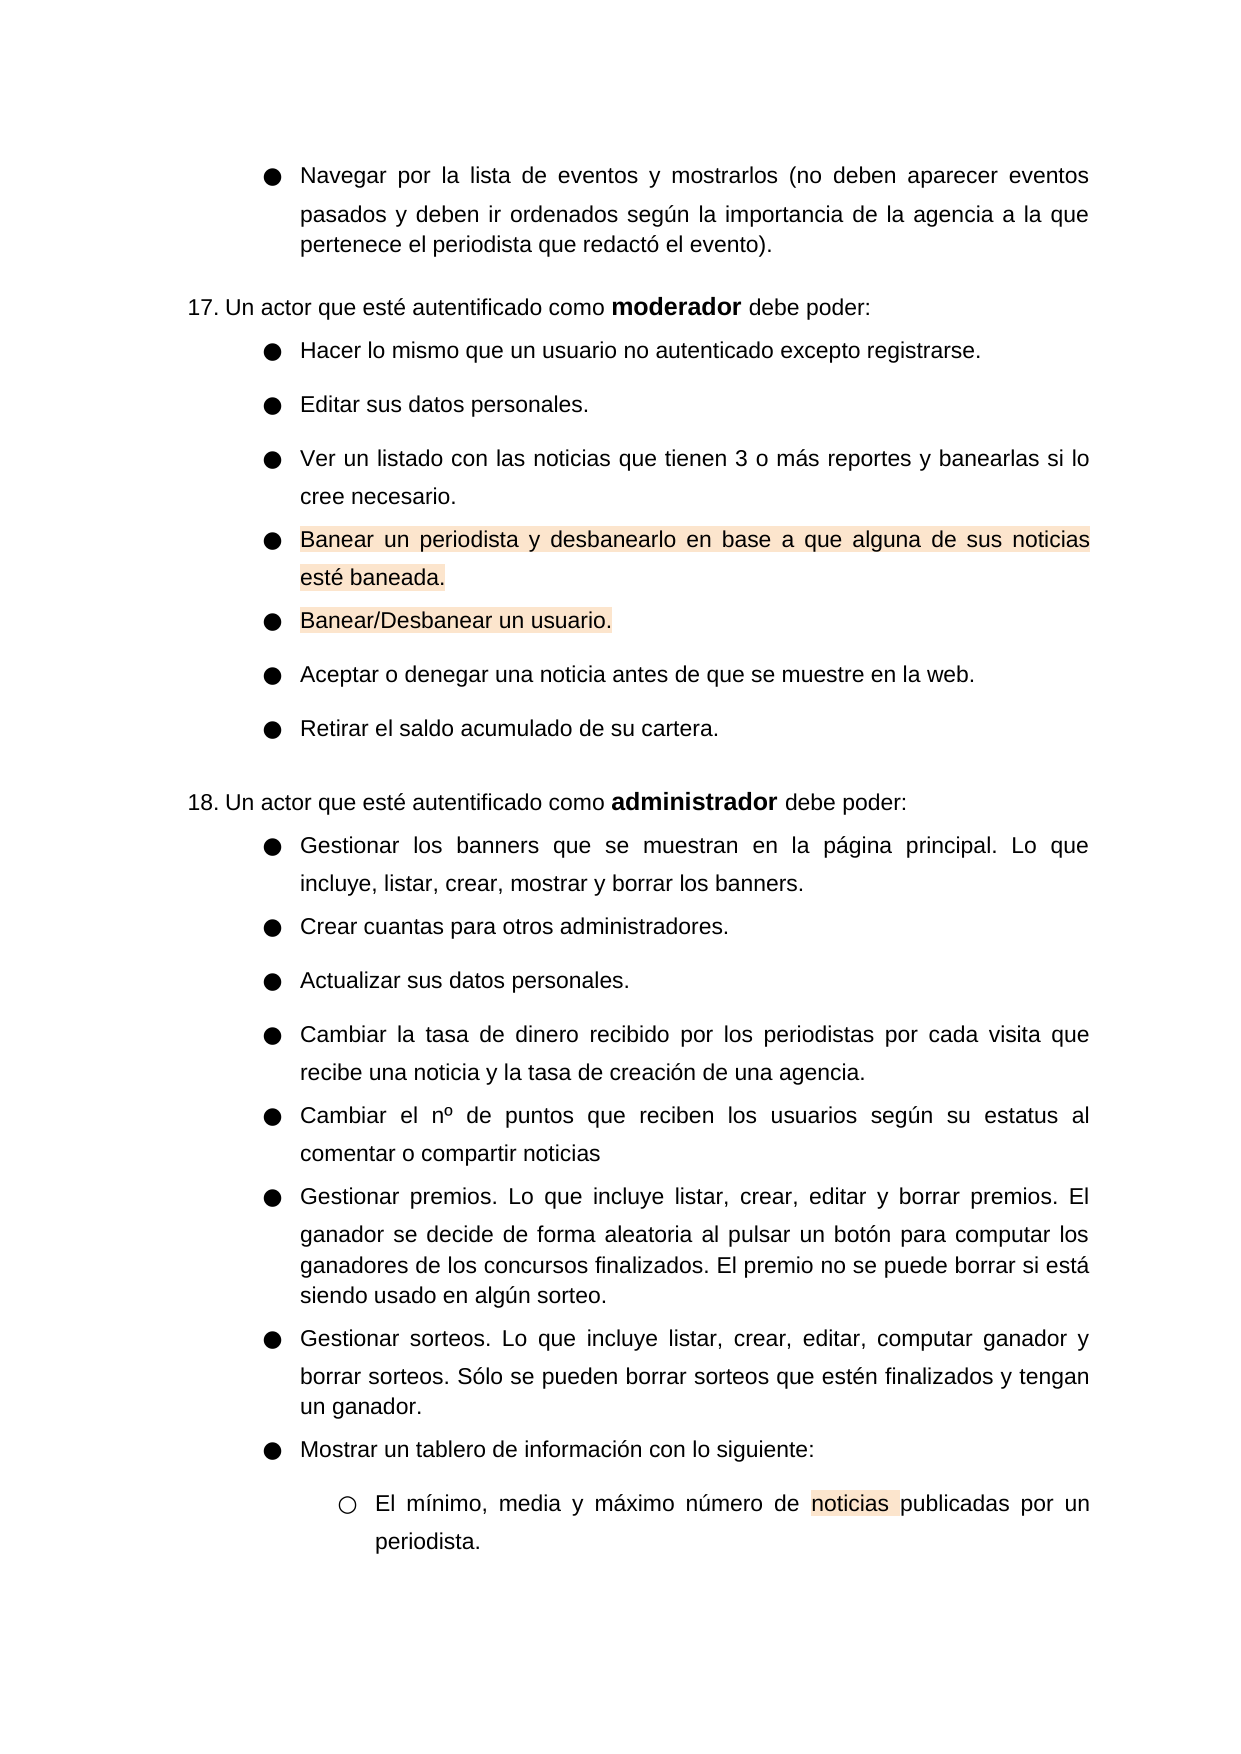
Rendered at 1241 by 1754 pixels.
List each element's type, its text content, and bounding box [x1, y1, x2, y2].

list Un actor que esté autentificado como moderador debe poder: [187, 291, 1090, 320]
list Banear/Desbanear un usuario. [262, 594, 1090, 641]
list Hacer lo mismo que un usuario no autenticado excepto registrarse. [262, 324, 1090, 371]
list El mínimo, media y máximo número de noticias publicadas por un periodista. [337, 1477, 1090, 1554]
list Cambiar la tasa de dinero recibido por los periodistas por cada visita que recibe una noticia y la tasa de creación de una agencia. [262, 1008, 1090, 1086]
list Gestionar premios. Lo que incluye listar, crear, editar y borrar premios. El ganador se decide de forma aleatoria al pulsar un botón para computar los ganadores de los concursos finalizados. El premio no se puede borrar si está siendo usado en algún sorteo. [262, 1171, 1090, 1308]
list Aceptar o denegar una noticia antes de que se muestre en la web. [262, 648, 1090, 695]
list Cambiar el nº de puntos que reciben los usuarios según su estatus al comentar o compartir noticias [262, 1089, 1090, 1167]
list Ver un listado con las noticias que tienen 3 o más reportes y banearlas si lo cree necesario. [262, 432, 1090, 509]
list Un actor que esté autentificado como administrador debe poder: [187, 787, 1090, 815]
list Navegar por la lista de eventos y mostrarlos (no deben aparecer eventos pasados y deben ir ordenados según la importancia de la agencia a la que pertenece el periodista que redactó el evento). [262, 150, 1090, 257]
list Actualizar sus datos personales. [262, 954, 1090, 1002]
list Editar sus datos personales. [262, 378, 1090, 425]
list Mostrar un tablero de información con lo siguiente: [262, 1423, 1090, 1470]
list Retirar el saldo acumulado de su cartera. [262, 702, 1090, 749]
list Banear un periodista y desbanearlo en base a que alguna de sus noticias esté baneada. [262, 513, 1090, 591]
list Crear cuantas para otros administradores. [262, 901, 1090, 948]
list Gestionar los banners que se muestran en la página principal. Lo que incluye, listar, crear, mostrar y borrar los banners. [262, 819, 1090, 897]
list Gestionar sorteos. Lo que incluye listar, crear, editar, computar ganador y borrar sorteos. Sólo se pueden borrar sorteos que estén finalizados y tengan un ganador. [262, 1312, 1090, 1419]
